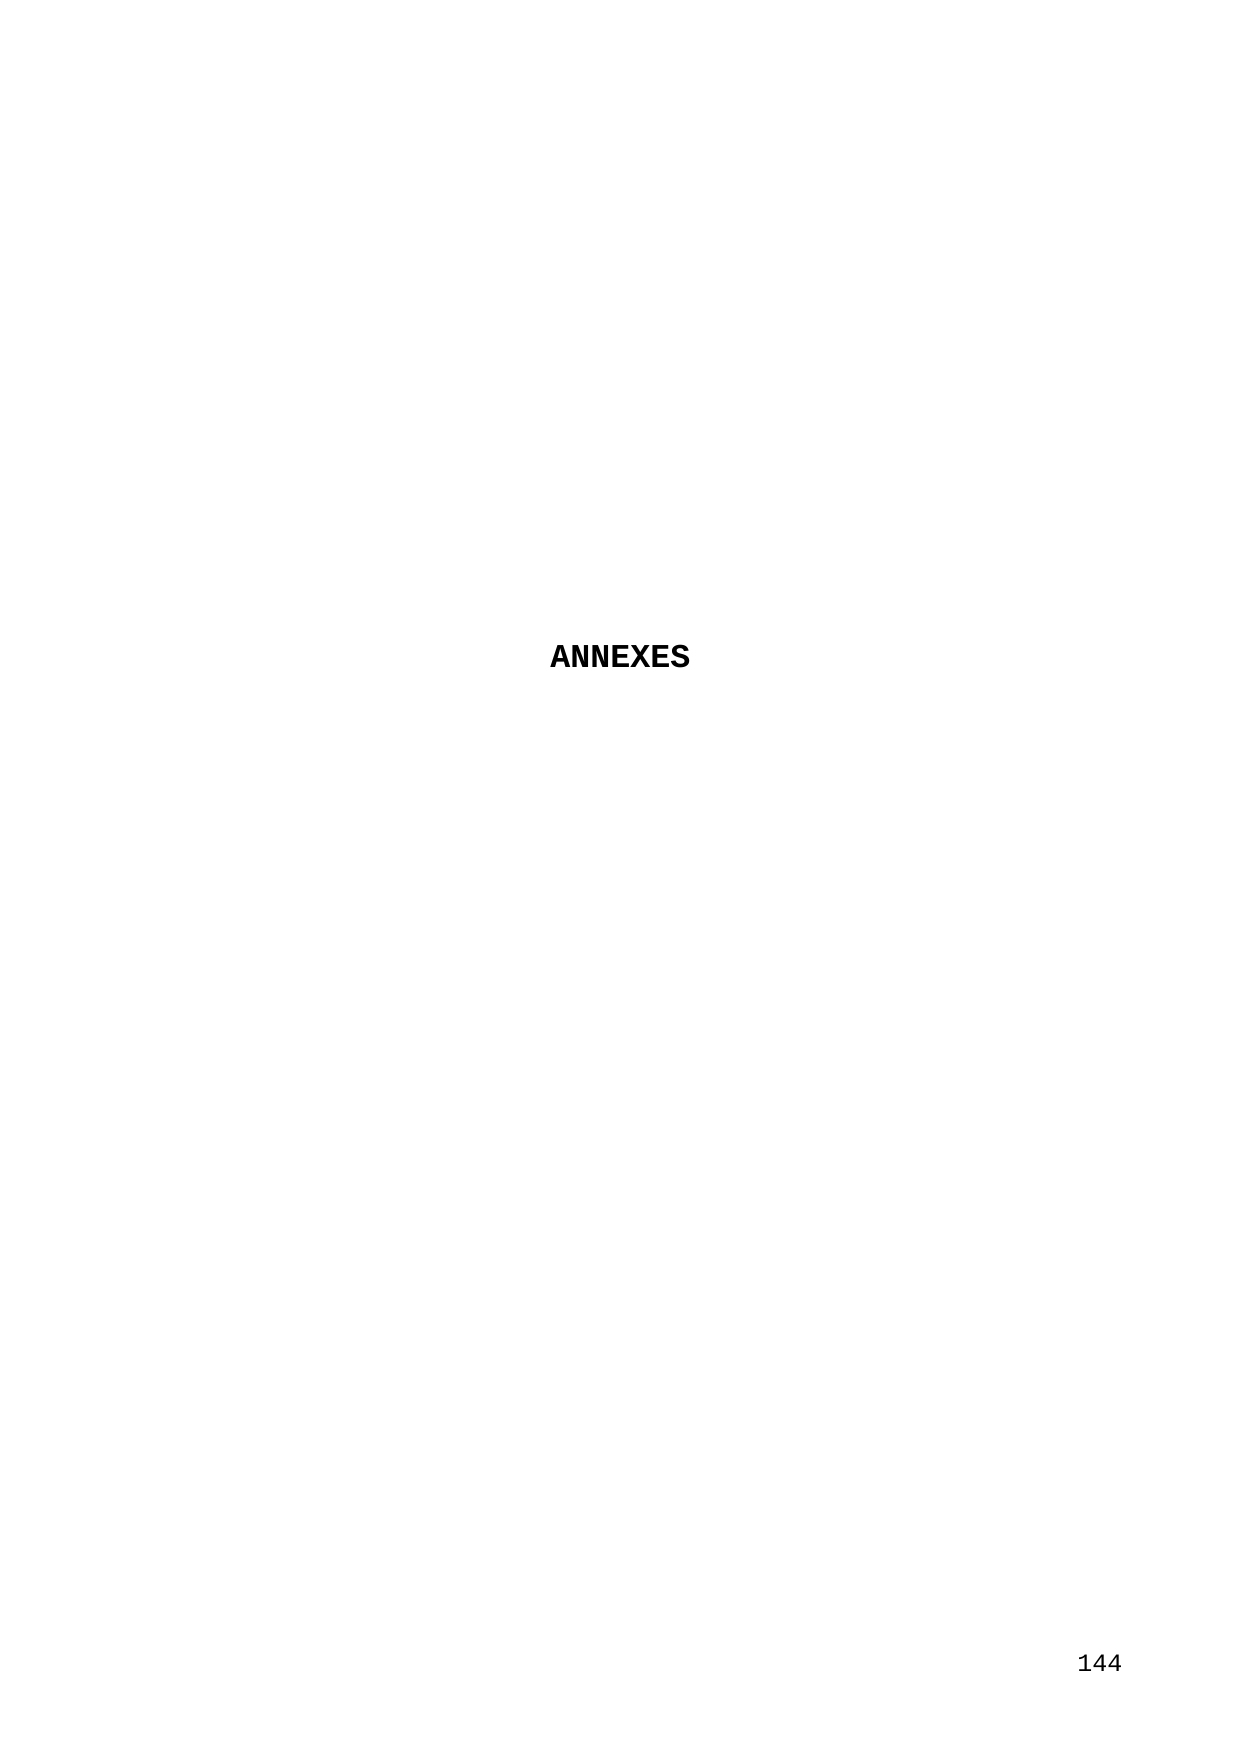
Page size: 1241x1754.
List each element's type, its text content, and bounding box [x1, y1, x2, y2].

subtitle ANNEXES [118, 639, 1122, 677]
